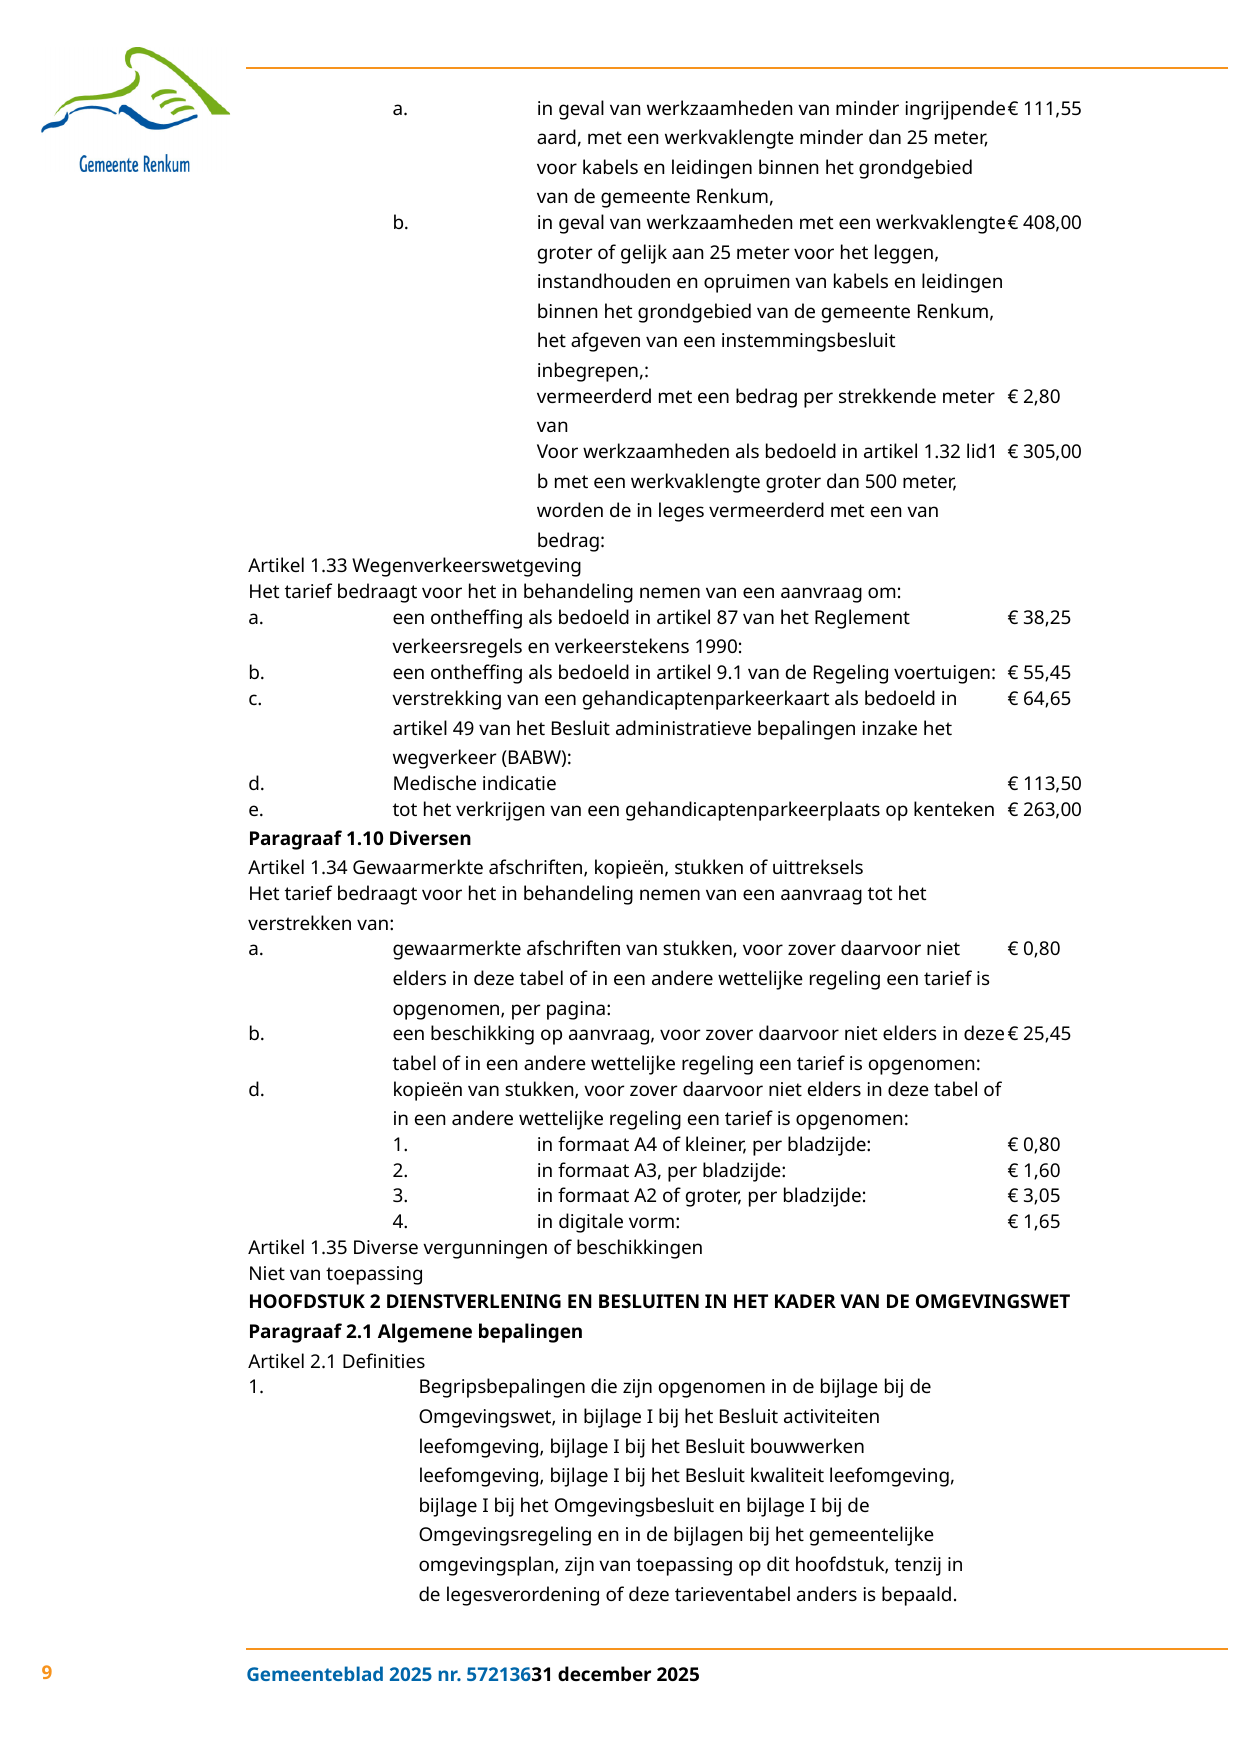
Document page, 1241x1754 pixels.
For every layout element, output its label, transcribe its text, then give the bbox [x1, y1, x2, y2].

table_cell € 38,25 [1007, 604, 1152, 659]
table_cell [1007, 1076, 1152, 1131]
table_cell 1. [248, 1374, 418, 1606]
table_cell € 2,80 [1007, 383, 1152, 438]
table_cell [1007, 880, 1152, 936]
table_header Artikel 1.34 Gewaarmerkte afschriften, kopieën, stukken of uittreksels [248, 855, 1007, 880]
table_cell [392, 438, 537, 553]
table_cell e. [248, 796, 392, 822]
table_header [1007, 855, 1152, 880]
table_cell Begripsbepalingen die zijn opgenomen in de bijlage bij de Omgevingswet, in bijlage I bij het Besluit activiteiten leefomgeving, bijlage I bij het Besluit bouwwerken leefomgeving, bijlage I bij het Besluit kwaliteit leefomgeving, bijlage I bij het Omgevingsbesluit en bijlage I bij de Omgevingsregeling en in de bijlagen bij het gemeentelijke omgevingsplan, zijn van toepassing op dit hoofdstuk, tenzij in de legesverordening of deze tarieventabel anders is bepaald. [418, 1374, 981, 1606]
table_cell € 113,50 [1007, 770, 1152, 796]
table_cell kopieën van stukken, voor zover daarvoor niet elders in deze tabel of in een andere wettelijke regeling een tarief is opgenomen: [392, 1076, 1007, 1131]
table_cell Medische indicatie [392, 770, 1007, 796]
table_cell 2. [392, 1157, 537, 1182]
table_cell b. [248, 1020, 392, 1076]
table_cell € 0,80 [1007, 936, 1152, 1020]
table_cell [248, 209, 392, 383]
table_cell een ontheffing als bedoeld in artikel 9.1 van de Regeling voertuigen: [392, 660, 1007, 685]
table_cell 3. [392, 1183, 537, 1208]
table_header [981, 1348, 1152, 1374]
table_cell d. [248, 1076, 392, 1131]
table_cell € 305,00 [1007, 438, 1152, 553]
table_cell a. [248, 936, 392, 1020]
table_cell Voor werkzaamheden als bedoeld in artikel 1.32 lid1 b met een werkvaklengte groter dan 500 meter, worden de in leges vermeerderd met een van bedrag: [537, 438, 1007, 553]
table_cell in formaat A2 of groter, per bladzijde: [537, 1183, 1007, 1208]
table_cell € 25,45 [1007, 1020, 1152, 1076]
table_cell verstrekking van een gehandicaptenparkeerkaart als bedoeld in artikel 49 van het Besluit administratieve bepalingen inzake het wegverkeer (BABW): [392, 685, 1007, 770]
table_cell a. [248, 604, 392, 659]
text HOOFDSTUK 2 DIENSTVERLENING EN BESLUITEN IN HET KADER VAN DE OMGEVINGSWET [248, 1289, 1152, 1314]
table_cell een beschikking op aanvraag, voor zover daarvoor niet elders in deze tabel of in een andere wettelijke regeling een tarief is opgenomen: [392, 1020, 1007, 1076]
table_cell in formaat A3, per bladzijde: [537, 1157, 1007, 1182]
table_cell d. [248, 770, 392, 796]
table_cell [1007, 579, 1152, 604]
table_cell tot het verkrijgen van een gehandicaptenparkeerplaats op kenteken [392, 796, 1007, 822]
table_cell vermeerderd met een bedrag per strekkende meter van [537, 383, 1007, 438]
table_cell Niet van toepassing [248, 1260, 1007, 1285]
table_cell Het tarief bedraagt voor het in behandeling nemen van een aanvraag om: [248, 579, 1007, 604]
table_cell in geval van werkzaamheden van minder ingrijpende aard, met een werkvaklengte minder dan 25 meter, voor kabels en leidingen binnen het grondgebied van de gemeente Renkum, [537, 95, 1007, 209]
table_cell € 3,05 [1007, 1183, 1152, 1208]
table_cell [248, 1131, 392, 1157]
table_cell a. [392, 95, 537, 209]
table_header Artikel 2.1 Definities [248, 1348, 981, 1374]
table_cell € 64,65 [1007, 685, 1152, 770]
table_cell € 263,00 [1007, 796, 1152, 822]
table_cell € 1,60 [1007, 1157, 1152, 1182]
table_cell gewaarmerkte afschriften van stukken, voor zover daarvoor niet elders in deze tabel of in een andere wettelijke regeling een tarief is opgenomen, per pagina: [392, 936, 1007, 1020]
table_cell Artikel 1.35 Diverse vergunningen of beschikkingen [248, 1234, 1007, 1260]
table_cell 1. [392, 1131, 537, 1157]
text Paragraaf 1.10 Diversen [248, 825, 1152, 851]
table_cell b. [248, 660, 392, 685]
text Paragraaf 2.1 Algemene bepalingen [248, 1318, 1152, 1344]
table_cell € 408,00 [1007, 209, 1152, 383]
table_cell [248, 1183, 392, 1208]
table_cell [248, 95, 392, 209]
picture [41, 47, 231, 172]
table_cell Het tarief bedraagt voor het in behandeling nemen van een aanvraag tot het verstrekken van: [248, 880, 1007, 936]
table_cell € 0,80 [1007, 1131, 1152, 1157]
table_cell Artikel 1.33 Wegenverkeerswetgeving [248, 553, 1007, 578]
table_cell in digitale vorm: [537, 1208, 1007, 1234]
table_cell een ontheffing als bedoeld in artikel 87 van het Reglement verkeersregels en verkeerstekens 1990: [392, 604, 1007, 659]
table_cell [392, 383, 537, 438]
table_cell € 55,45 [1007, 660, 1152, 685]
table_cell c. [248, 685, 392, 770]
table_cell [248, 438, 392, 553]
table_cell € 1,65 [1007, 1208, 1152, 1234]
table_cell 4. [392, 1208, 537, 1234]
table_cell in geval van werkzaamheden met een werkvaklengte groter of gelijk aan 25 meter voor het leggen, instandhouden en opruimen van kabels en leidingen binnen het grondgebied van de gemeente Renkum, het afgeven van een instemmingsbesluit inbegrepen,: [537, 209, 1007, 383]
table_cell [1007, 1234, 1152, 1260]
table_cell [981, 1374, 1152, 1606]
table_cell in formaat A4 of kleiner, per bladzijde: [537, 1131, 1007, 1157]
table_cell [248, 383, 392, 438]
table_cell [1007, 553, 1152, 578]
table_cell [1007, 1260, 1152, 1285]
table_cell b. [392, 209, 537, 383]
table_cell [248, 1208, 392, 1234]
table_cell [248, 1157, 392, 1182]
table_cell € 111,55 [1007, 95, 1152, 209]
